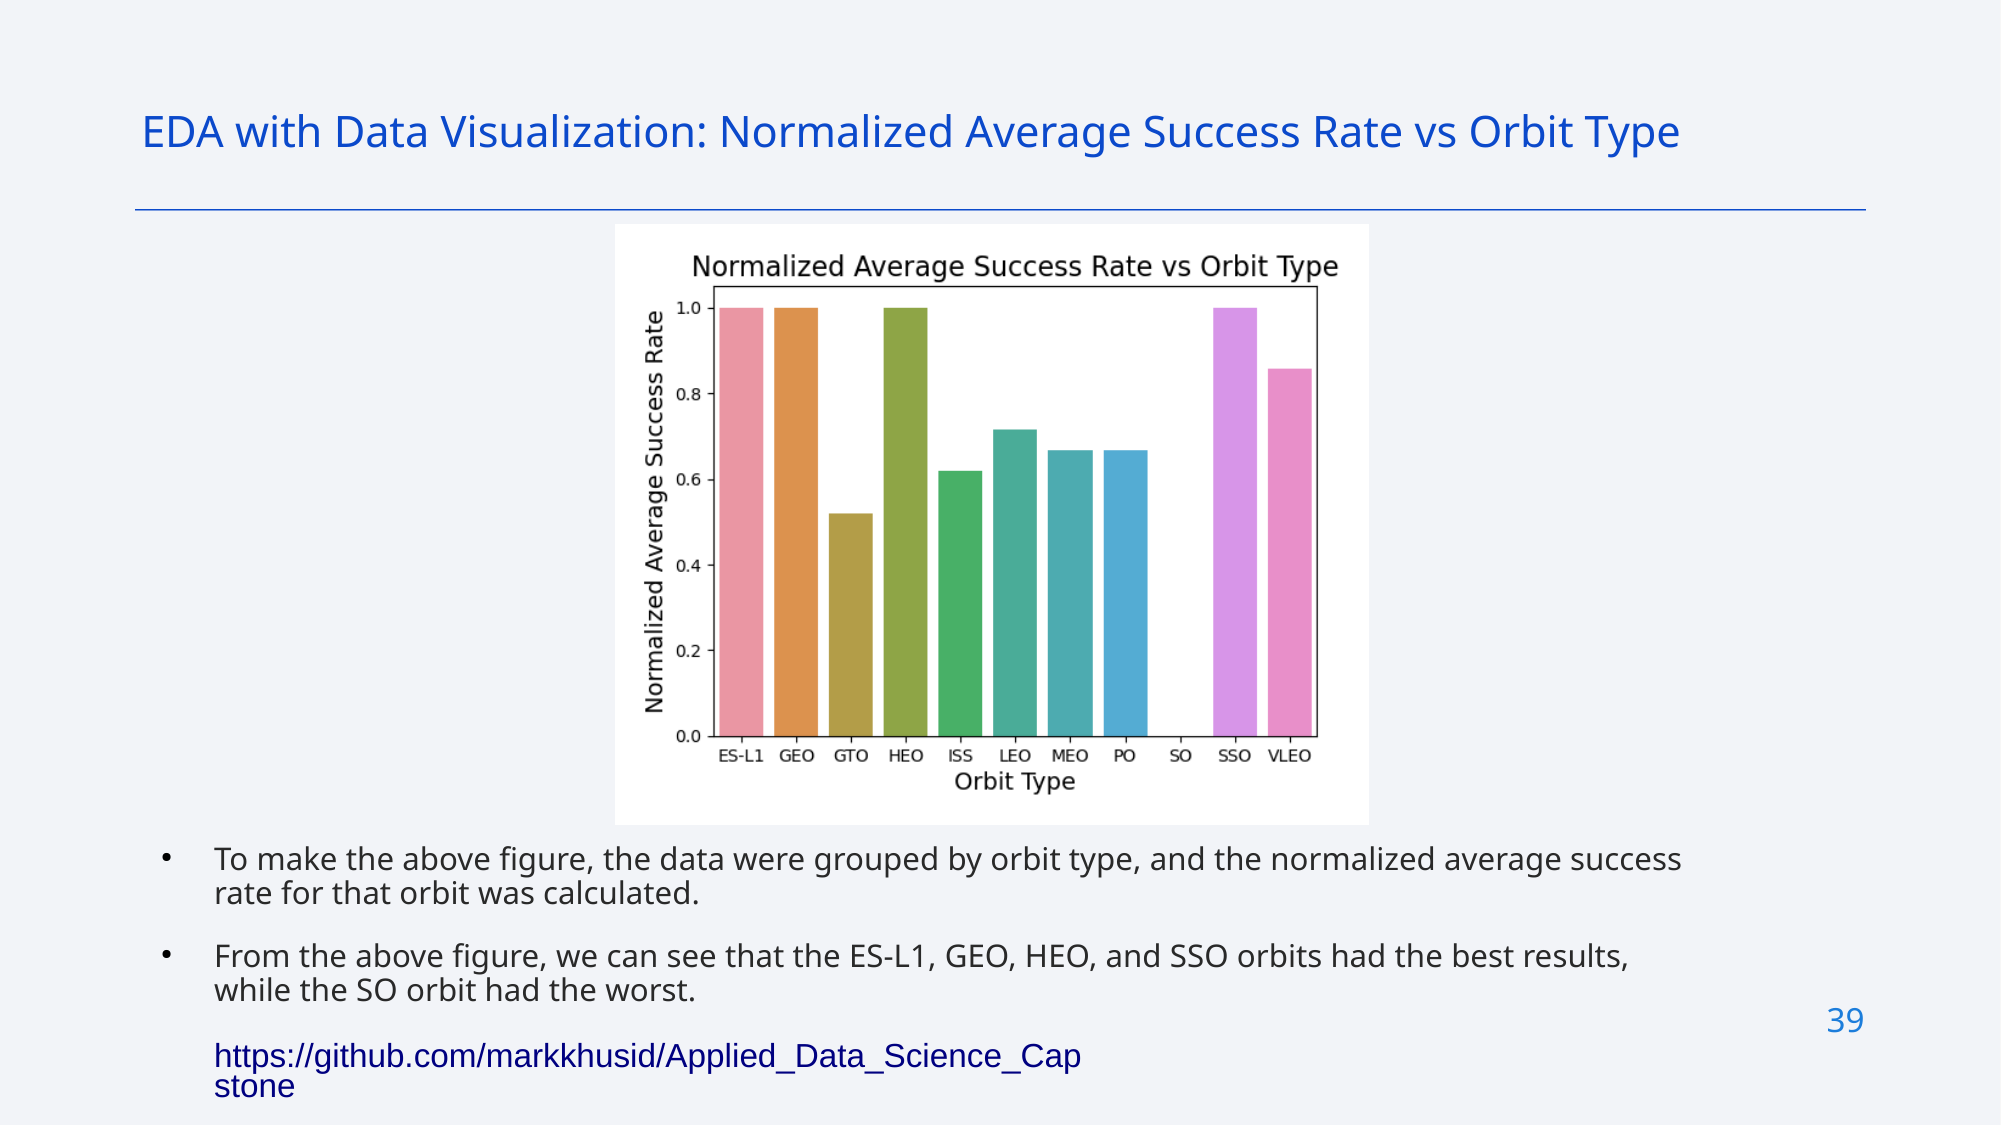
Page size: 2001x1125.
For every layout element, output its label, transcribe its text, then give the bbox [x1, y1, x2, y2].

list To make the above figure, the data were grouped by orbit type, and the normalized average success rate for that orbit was calculated. From the above figure, we can see that the ES-L1, GEO, HEO, and SSO orbits had the best results, while the SO orbit had the worst. [128, 836, 1727, 913]
text_box EDA with Data Visualization: Normalized Average Success Rate vs Orbit Type [126, 88, 1852, 179]
text_box https://github.com/markkhusid/Applied_Data_Science_Capstone [199, 1030, 1100, 1106]
picture [0, 0, 2001, 1125]
